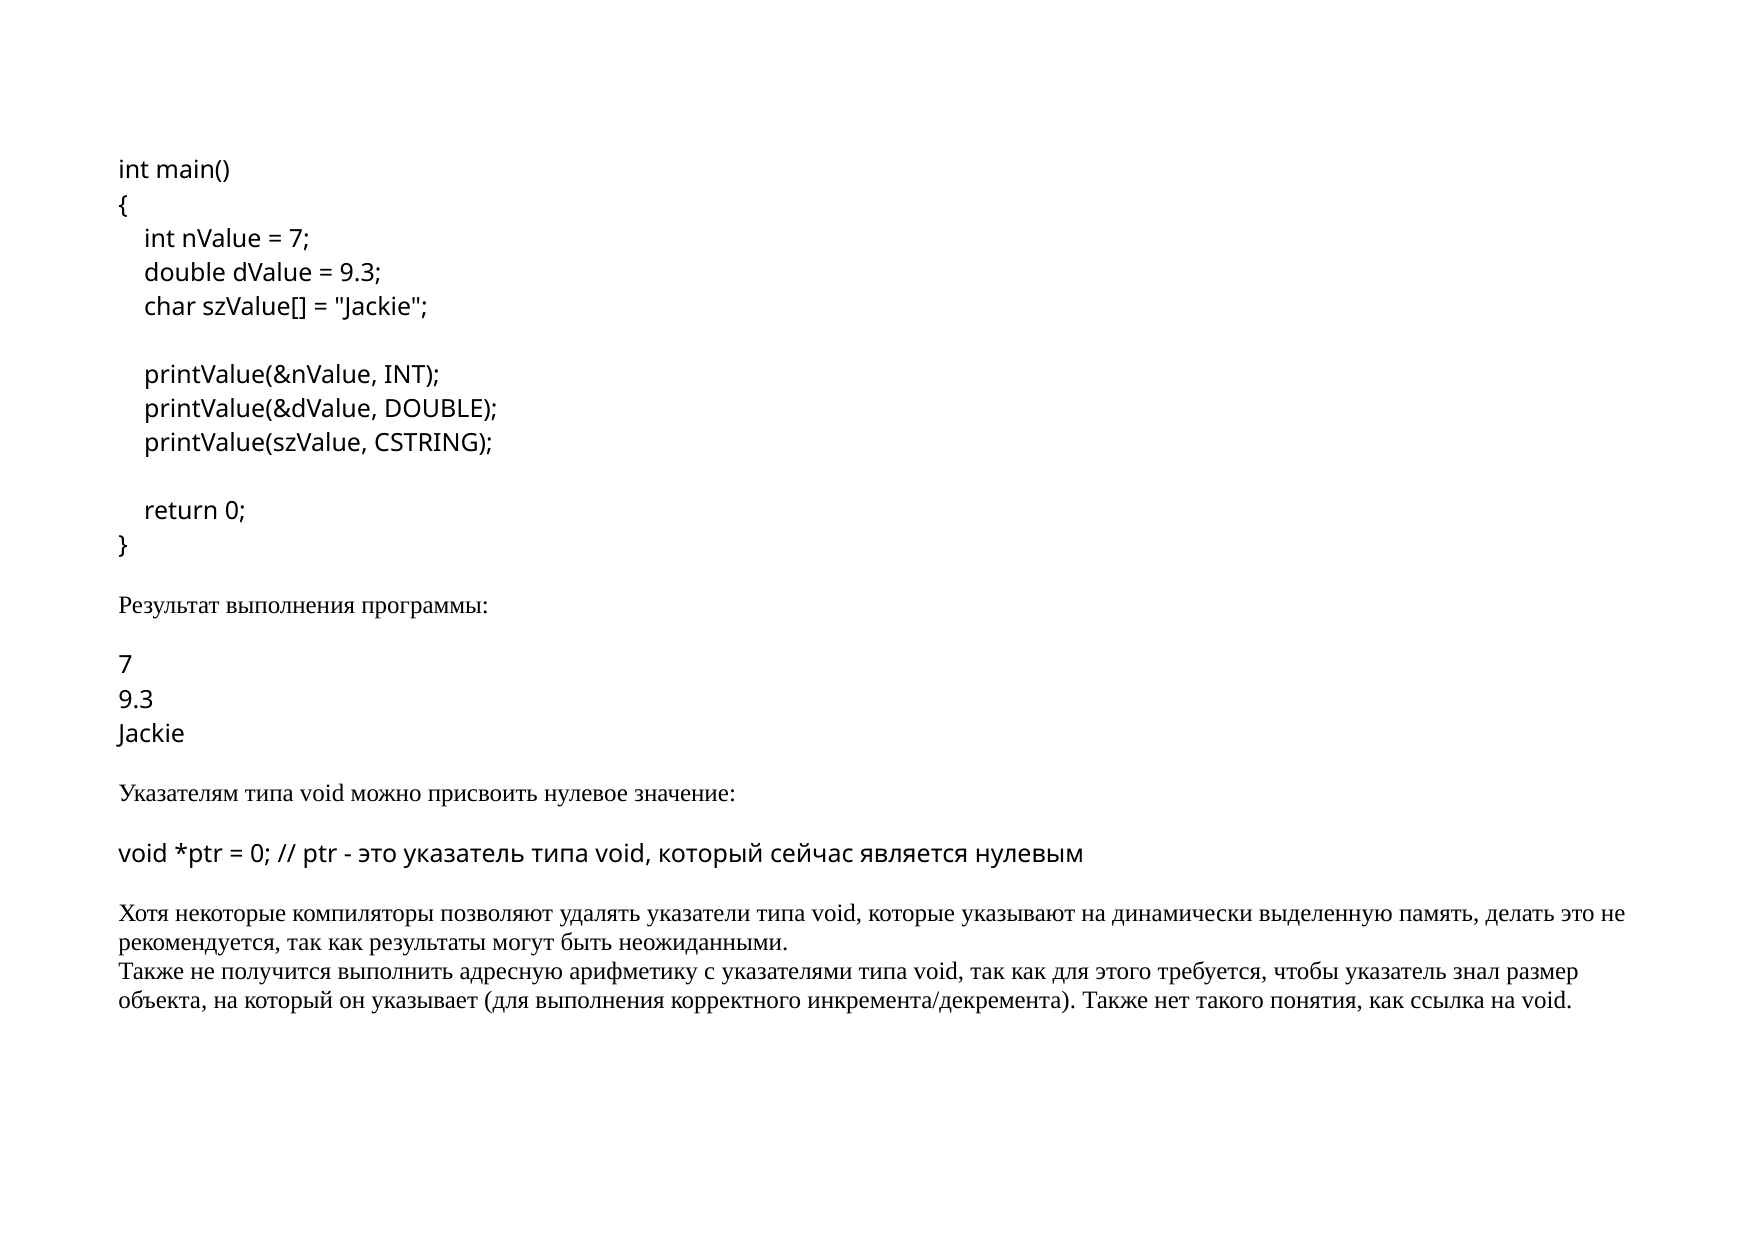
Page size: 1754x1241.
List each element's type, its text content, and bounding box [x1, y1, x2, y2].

text printValue(szValue, CSTRING); [118, 425, 1636, 459]
text int nValue = 7; [118, 220, 1636, 254]
text double dValue = 9.3; [118, 254, 1636, 288]
text void *ptr = 0; // ptr - это указатель типа void, который сейчас является нулевым [118, 836, 1636, 870]
text Также не получится выполнить адресную арифметику с указателями типа void, так как для этого требуется, чтобы указатель знал размер объекта, на который он указывает (для выполнения корректного инкремента/декремента). Также нет такого понятия, как ссылка на void. [118, 956, 1636, 1013]
text printValue(&dValue, DOUBLE); [118, 391, 1636, 425]
text } [118, 527, 1636, 561]
text printValue(&nValue, INT); [118, 357, 1636, 391]
text { [118, 186, 1636, 220]
text return 0; [118, 493, 1636, 527]
text Указателям типа void можно присвоить нулевое значение: [118, 778, 1636, 807]
text Результат выполнения программы: [118, 590, 1636, 618]
text char szValue[] = "Jackie"; [118, 288, 1636, 322]
text int main() [118, 152, 1636, 186]
text Jackie [118, 715, 1636, 749]
text 9.3 [118, 681, 1636, 715]
text Хотя некоторые компиляторы позволяют удалять указатели типа void, которые указывают на динамически выделенную память, делать это не рекомендуется, так как результаты могут быть неожиданными. [118, 898, 1636, 956]
text 7 [118, 647, 1636, 681]
